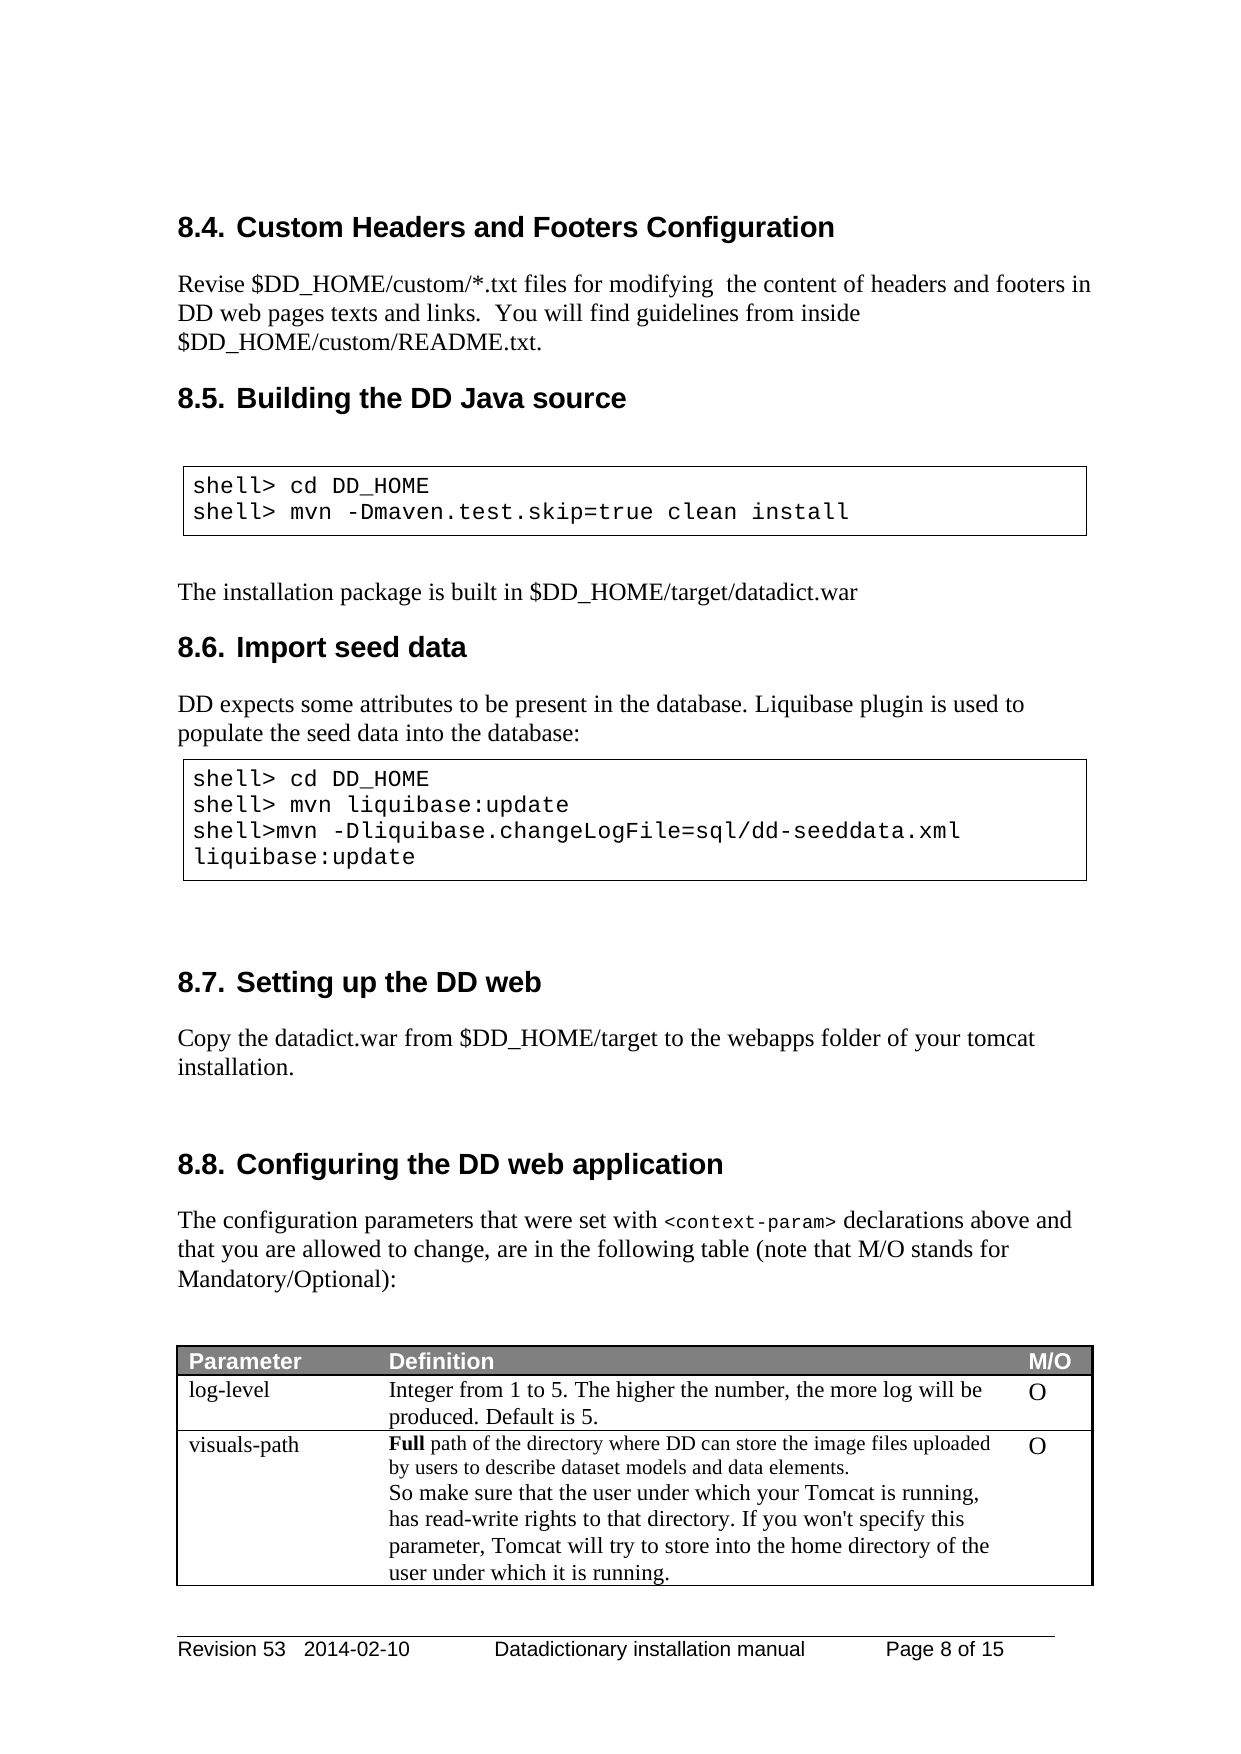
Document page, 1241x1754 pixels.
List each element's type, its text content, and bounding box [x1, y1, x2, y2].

table_header M/O [1017, 1347, 1091, 1374]
subtitle Import seed data [177, 630, 1092, 664]
subtitle Configuring the DD web application [177, 1147, 1092, 1181]
text The configuration parameters that were set with <context-param> declarations above and that you are allowed to change, are in the following table (note that M/O stands for Mandatory/Optional): [177, 1205, 1092, 1292]
text shell> cd DD_HOME [184, 467, 1086, 492]
text DD expects some attributes to be present in the database. Liquibase plugin is used to populate the seed data into the database: [177, 688, 1092, 747]
text shell>mvn -Dliquibase.changeLogFile=sql/dd-seeddata.xml liquibase:update [184, 811, 1086, 880]
table_cell O [1017, 1376, 1091, 1429]
table_cell visuals-path [178, 1431, 377, 1585]
text shell> cd DD_HOME [184, 760, 1086, 784]
text Copy the datadict.war from $DD_HOME/target to the webapps folder of your tomcat installation. [177, 1023, 1092, 1081]
table_cell Integer from 1 to 5. The higher the number, the more log will be produced. Default is 5. [377, 1376, 1017, 1429]
table_cell Full path of the directory where DD can store the image files uploaded by users to describe dataset models and data elements. So make sure that the user under which your Tomcat is running, has read-write rights to that directory. If you won't specify this parameter, Tomcat will try to store into the home directory of the user under which it is running. [377, 1431, 1017, 1585]
table_header Definition [377, 1347, 1017, 1374]
subtitle Building the DD Java source [177, 381, 1092, 414]
text shell> mvn -Dmaven.test.skip=true clean install [184, 492, 1086, 535]
text Revise $DD_HOME/custom/*.txt files for modifying the content of headers and footers in DD web pages texts and links. You will find guidelines from inside $DD_HOME/custom/README.txt. [177, 269, 1092, 356]
subtitle Setting up the DD web [177, 965, 1092, 998]
text The installation package is built in $DD_HOME/target/datadict.war [177, 576, 1092, 605]
subtitle Custom Headers and Footers Configuration [177, 210, 1092, 244]
table_cell log-level [178, 1376, 377, 1429]
table_header Parameter [178, 1347, 377, 1374]
table_cell O [1017, 1431, 1091, 1585]
text shell> mvn liquibase:update [184, 784, 1086, 811]
